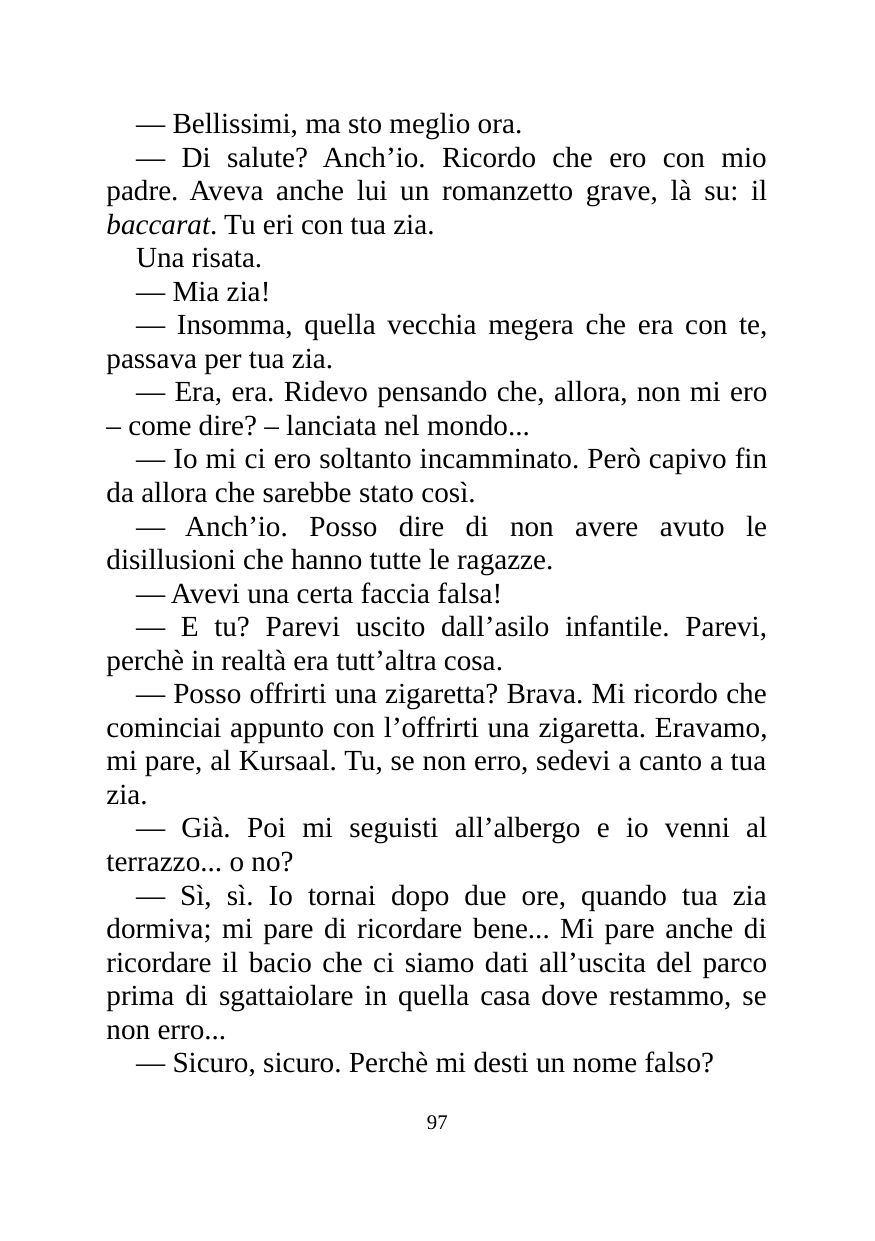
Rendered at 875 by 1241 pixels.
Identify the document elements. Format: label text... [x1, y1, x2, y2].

text — Già. Poi mi seguisti all’albergo e io venni al terrazzo... o no? [106, 811, 768, 878]
text — Posso offrirti una zigaretta? Brava. Mi ricordo che cominciai appunto con l’offrirti una zigaretta. Eravamo, mi pare, al Kursaal. Tu, se non erro, sedevi a canto a tua zia. [106, 676, 768, 811]
text — Anch’io. Posso dire di non avere avuto le disillusioni che hanno tutte le ragazze. [106, 509, 768, 576]
text — Mia zia! [106, 274, 768, 307]
text — E tu? Parevi uscito dall’asilo infantile. Parevi, perchè in realtà era tutt’altra cosa. [106, 609, 768, 676]
text — Avevi una certa faccia falsa! [106, 576, 768, 609]
text — Era, era. Ridevo pensando che, allora, non mi ero – come dire? – lanciata nel mondo... [106, 374, 768, 442]
text — Io mi ci ero soltanto incamminato. Però capivo fin da allora che sarebbe stato così. [106, 442, 768, 509]
text Una risata. [106, 240, 768, 274]
text — Sicuro, sicuro. Perchè mi desti un nome falso? [106, 1045, 768, 1079]
text — Di salute? Anch’io. Ricordo che ero con mio padre. Aveva anche lui un romanzetto grave, là su: il baccarat. Tu eri con tua zia. [106, 140, 768, 240]
text — Sì, sì. Io tornai dopo due ore, quando tua zia dormiva; mi pare di ricordare bene... Mi pare anche di ricordare il bacio che ci siamo dati all’uscita del parco prima di sgattaiolare in quella casa dove restammo, se non erro... [106, 878, 768, 1045]
text — Insomma, quella vecchia megera che era con te, passava per tua zia. [106, 307, 768, 374]
text — Bellissimi, ma sto meglio ora. [106, 106, 768, 140]
